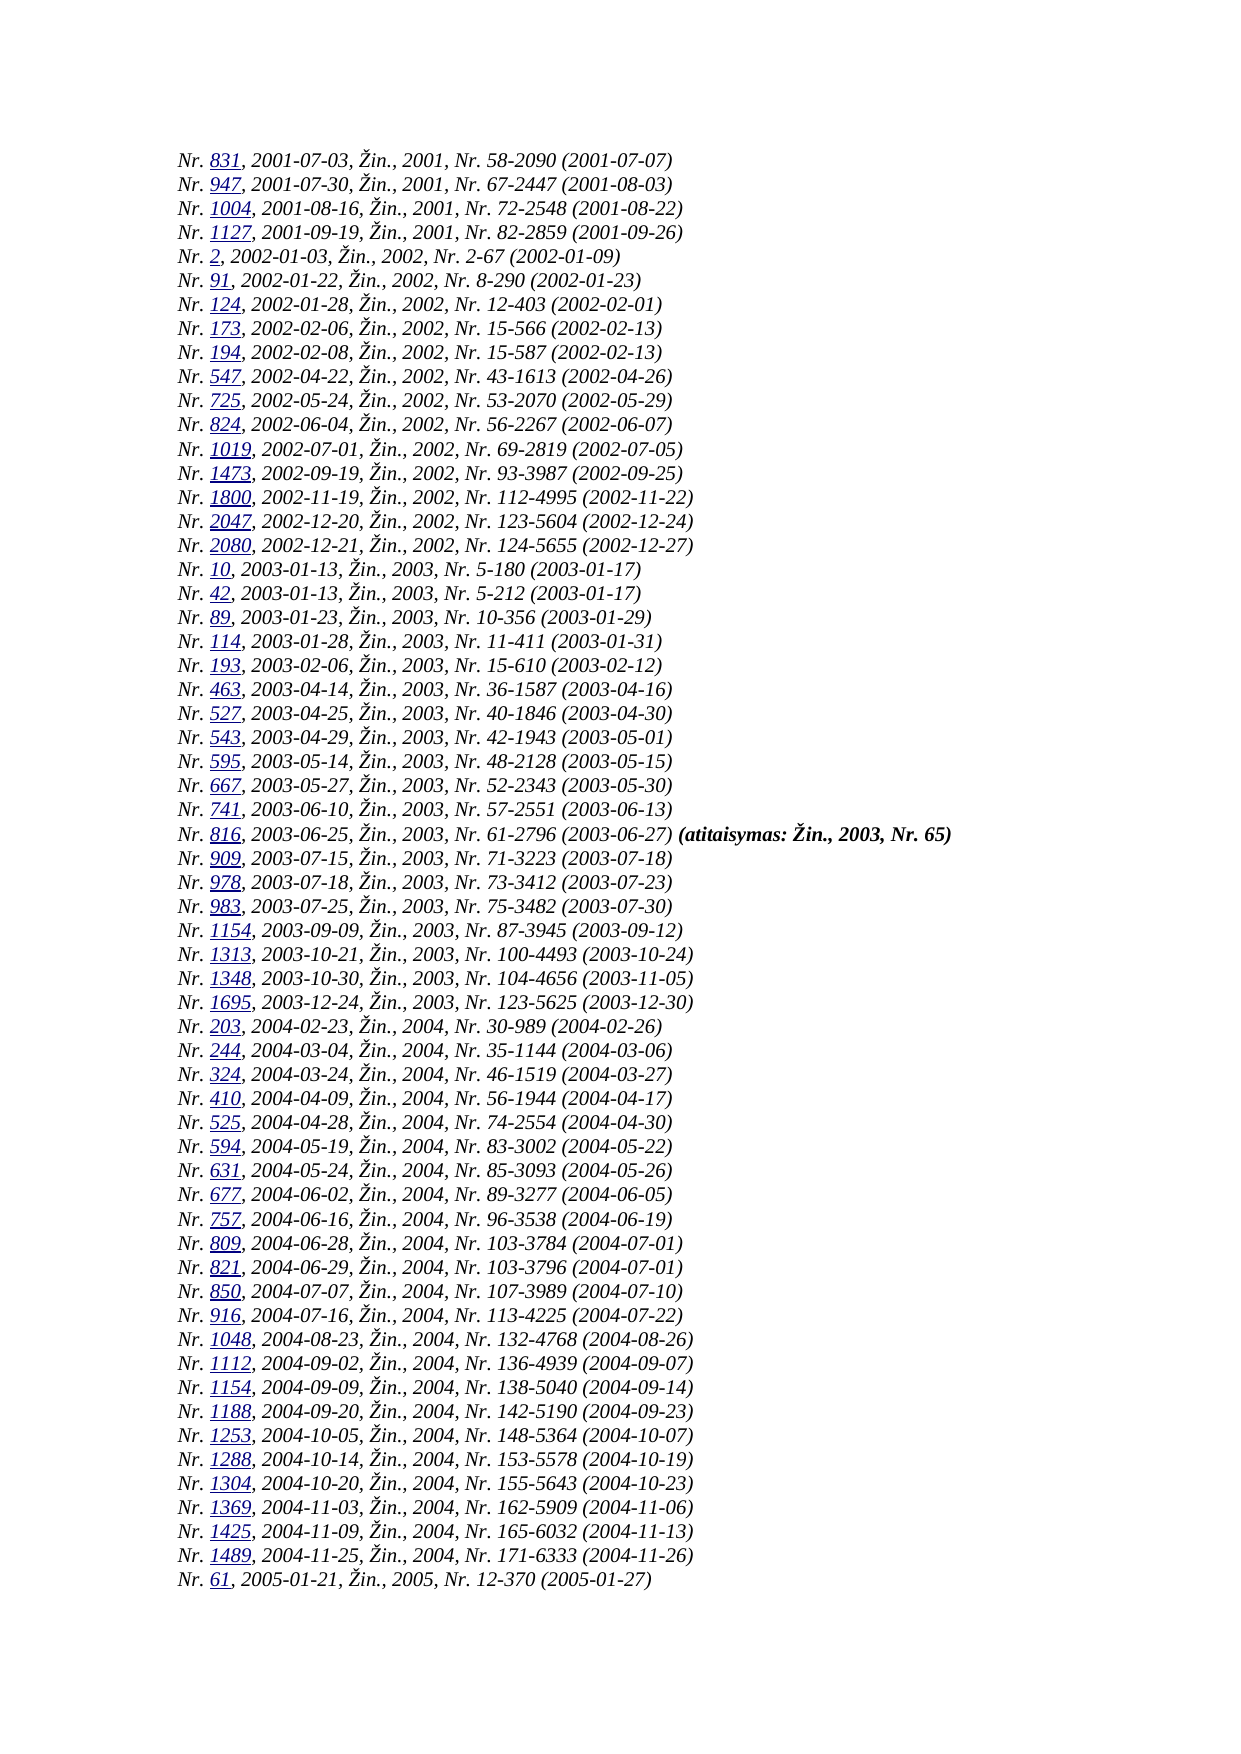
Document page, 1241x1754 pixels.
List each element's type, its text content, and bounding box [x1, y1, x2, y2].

text Nr. 947, 2001-07-30, Žin., 2001, Nr. 67-2447 (2001-08-03) [177, 172, 1122, 196]
text Nr. 850, 2004-07-07, Žin., 2004, Nr. 107-3989 (2004-07-10) [177, 1279, 1122, 1303]
text Nr. 1348, 2003-10-30, Žin., 2003, Nr. 104-4656 (2003-11-05) [177, 966, 1122, 990]
text Nr. 463, 2003-04-14, Žin., 2003, Nr. 36-1587 (2003-04-16) [177, 677, 1122, 701]
text Nr. 124, 2002-01-28, Žin., 2002, Nr. 12-403 (2002-02-01) [177, 292, 1122, 316]
text Nr. 1127, 2001-09-19, Žin., 2001, Nr. 82-2859 (2001-09-26) [177, 220, 1122, 244]
text Nr. 527, 2003-04-25, Žin., 2003, Nr. 40-1846 (2003-04-30) [177, 701, 1122, 725]
text Nr. 816, 2003-06-25, Žin., 2003, Nr. 61-2796 (2003-06-27) (atitaisymas: Žin., 2003, Nr. 65) [177, 821, 1122, 846]
text Nr. 1253, 2004-10-05, Žin., 2004, Nr. 148-5364 (2004-10-07) [177, 1423, 1122, 1447]
text Nr. 543, 2003-04-29, Žin., 2003, Nr. 42-1943 (2003-05-01) [177, 725, 1122, 749]
text Nr. 194, 2002-02-08, Žin., 2002, Nr. 15-587 (2002-02-13) [177, 340, 1122, 364]
text Nr. 1369, 2004-11-03, Žin., 2004, Nr. 162-5909 (2004-11-06) [177, 1495, 1122, 1519]
text Nr. 978, 2003-07-18, Žin., 2003, Nr. 73-3412 (2003-07-23) [177, 869, 1122, 894]
text Nr. 631, 2004-05-24, Žin., 2004, Nr. 85-3093 (2004-05-26) [177, 1158, 1122, 1182]
text Nr. 525, 2004-04-28, Žin., 2004, Nr. 74-2554 (2004-04-30) [177, 1110, 1122, 1134]
text Nr. 1425, 2004-11-09, Žin., 2004, Nr. 165-6032 (2004-11-13) [177, 1519, 1122, 1543]
text Nr. 757, 2004-06-16, Žin., 2004, Nr. 96-3538 (2004-06-19) [177, 1206, 1122, 1231]
text Nr. 1112, 2004-09-02, Žin., 2004, Nr. 136-4939 (2004-09-07) [177, 1351, 1122, 1375]
text Nr. 2047, 2002-12-20, Žin., 2002, Nr. 123-5604 (2002-12-24) [177, 509, 1122, 533]
text Nr. 114, 2003-01-28, Žin., 2003, Nr. 11-411 (2003-01-31) [177, 629, 1122, 653]
text Nr. 809, 2004-06-28, Žin., 2004, Nr. 103-3784 (2004-07-01) [177, 1231, 1122, 1254]
text Nr. 667, 2003-05-27, Žin., 2003, Nr. 52-2343 (2003-05-30) [177, 773, 1122, 797]
text Nr. 595, 2003-05-14, Žin., 2003, Nr. 48-2128 (2003-05-15) [177, 749, 1122, 773]
text Nr. 1019, 2002-07-01, Žin., 2002, Nr. 69-2819 (2002-07-05) [177, 436, 1122, 461]
text Nr. 1004, 2001-08-16, Žin., 2001, Nr. 72-2548 (2001-08-22) [177, 196, 1122, 220]
text Nr. 909, 2003-07-15, Žin., 2003, Nr. 71-3223 (2003-07-18) [177, 846, 1122, 869]
text Nr. 61, 2005-01-21, Žin., 2005, Nr. 12-370 (2005-01-27) [177, 1567, 1122, 1591]
text Nr. 324, 2004-03-24, Žin., 2004, Nr. 46-1519 (2004-03-27) [177, 1062, 1122, 1086]
text Nr. 677, 2004-06-02, Žin., 2004, Nr. 89-3277 (2004-06-05) [177, 1182, 1122, 1206]
text Nr. 2, 2002-01-03, Žin., 2002, Nr. 2-67 (2002-01-09) [177, 244, 1122, 268]
text Nr. 1288, 2004-10-14, Žin., 2004, Nr. 153-5578 (2004-10-19) [177, 1447, 1122, 1471]
text Nr. 42, 2003-01-13, Žin., 2003, Nr. 5-212 (2003-01-17) [177, 581, 1122, 605]
text Nr. 821, 2004-06-29, Žin., 2004, Nr. 103-3796 (2004-07-01) [177, 1254, 1122, 1279]
text Nr. 173, 2002-02-06, Žin., 2002, Nr. 15-566 (2002-02-13) [177, 316, 1122, 340]
text Nr. 1695, 2003-12-24, Žin., 2003, Nr. 123-5625 (2003-12-30) [177, 990, 1122, 1014]
text Nr. 1800, 2002-11-19, Žin., 2002, Nr. 112-4995 (2002-11-22) [177, 484, 1122, 509]
text Nr. 1188, 2004-09-20, Žin., 2004, Nr. 142-5190 (2004-09-23) [177, 1399, 1122, 1423]
text Nr. 203, 2004-02-23, Žin., 2004, Nr. 30-989 (2004-02-26) [177, 1014, 1122, 1038]
text Nr. 983, 2003-07-25, Žin., 2003, Nr. 75-3482 (2003-07-30) [177, 894, 1122, 918]
text Nr. 244, 2004-03-04, Žin., 2004, Nr. 35-1144 (2004-03-06) [177, 1038, 1122, 1062]
text Nr. 1048, 2004-08-23, Žin., 2004, Nr. 132-4768 (2004-08-26) [177, 1327, 1122, 1351]
text Nr. 89, 2003-01-23, Žin., 2003, Nr. 10-356 (2003-01-29) [177, 605, 1122, 629]
text Nr. 741, 2003-06-10, Žin., 2003, Nr. 57-2551 (2003-06-13) [177, 797, 1122, 821]
text Nr. 1154, 2003-09-09, Žin., 2003, Nr. 87-3945 (2003-09-12) [177, 918, 1122, 942]
text Nr. 410, 2004-04-09, Žin., 2004, Nr. 56-1944 (2004-04-17) [177, 1086, 1122, 1110]
text Nr. 594, 2004-05-19, Žin., 2004, Nr. 83-3002 (2004-05-22) [177, 1134, 1122, 1158]
text Nr. 824, 2002-06-04, Žin., 2002, Nr. 56-2267 (2002-06-07) [177, 412, 1122, 436]
text Nr. 1313, 2003-10-21, Žin., 2003, Nr. 100-4493 (2003-10-24) [177, 942, 1122, 966]
text Nr. 91, 2002-01-22, Žin., 2002, Nr. 8-290 (2002-01-23) [177, 268, 1122, 292]
text Nr. 2080, 2002-12-21, Žin., 2002, Nr. 124-5655 (2002-12-27) [177, 533, 1122, 557]
text Nr. 10, 2003-01-13, Žin., 2003, Nr. 5-180 (2003-01-17) [177, 557, 1122, 581]
text Nr. 1304, 2004-10-20, Žin., 2004, Nr. 155-5643 (2004-10-23) [177, 1471, 1122, 1495]
text Nr. 193, 2003-02-06, Žin., 2003, Nr. 15-610 (2003-02-12) [177, 653, 1122, 677]
text Nr. 1154, 2004-09-09, Žin., 2004, Nr. 138-5040 (2004-09-14) [177, 1375, 1122, 1399]
text Nr. 916, 2004-07-16, Žin., 2004, Nr. 113-4225 (2004-07-22) [177, 1303, 1122, 1327]
text Nr. 725, 2002-05-24, Žin., 2002, Nr. 53-2070 (2002-05-29) [177, 388, 1122, 412]
text Nr. 1489, 2004-11-25, Žin., 2004, Nr. 171-6333 (2004-11-26) [177, 1543, 1122, 1567]
text Nr. 831, 2001-07-03, Žin., 2001, Nr. 58-2090 (2001-07-07) [177, 148, 1122, 172]
text Nr. 1473, 2002-09-19, Žin., 2002, Nr. 93-3987 (2002-09-25) [177, 461, 1122, 484]
text Nr. 547, 2002-04-22, Žin., 2002, Nr. 43-1613 (2002-04-26) [177, 364, 1122, 388]
